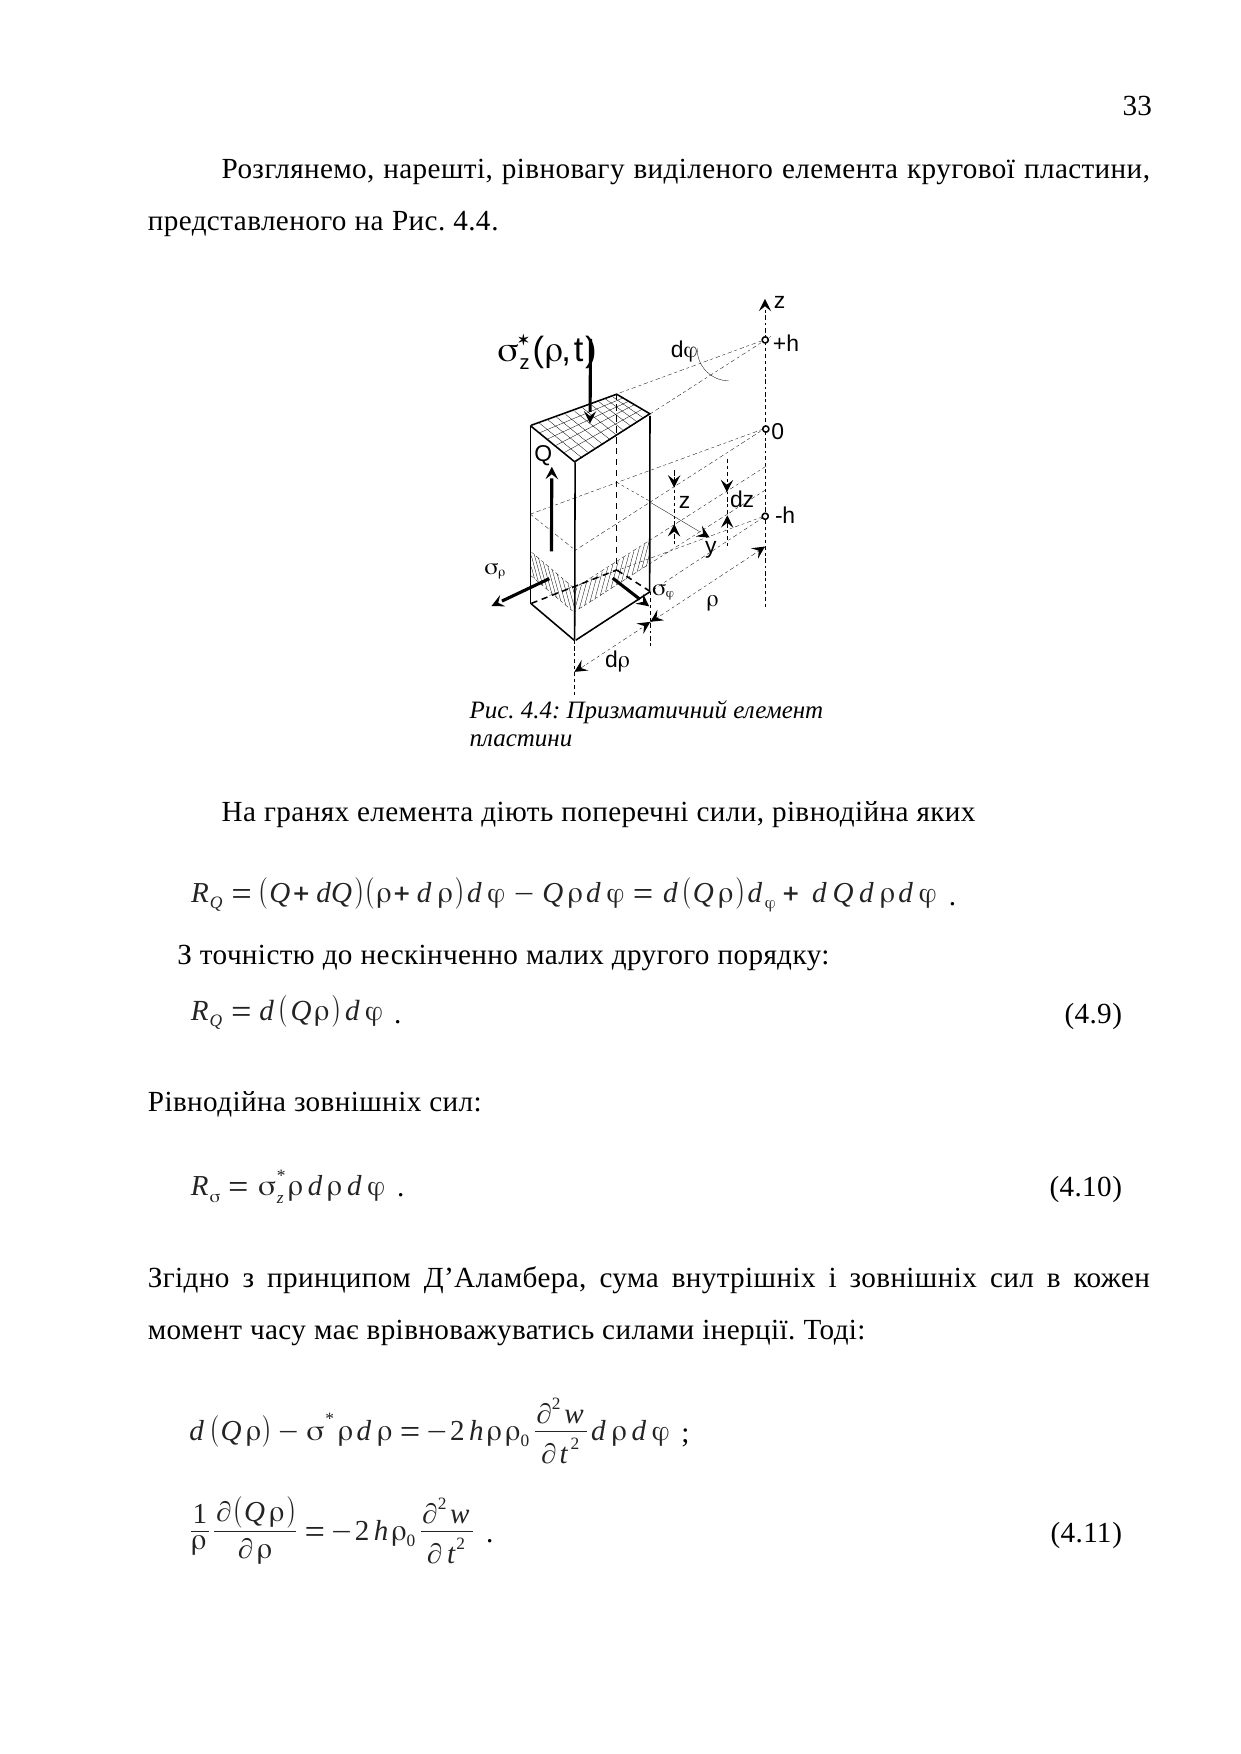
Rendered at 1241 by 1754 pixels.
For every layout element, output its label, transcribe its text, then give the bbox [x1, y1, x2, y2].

text Рівнодійна зовнішніх сил: [148, 1084, 1152, 1118]
text Рис. 4.4: Призматичний елемент пластини [469, 292, 830, 752]
text На гранях елемента діють поперечні сили, рівнодійна яких [148, 256, 1152, 828]
text ; [148, 1365, 1152, 1464]
text . (4.11) [148, 1464, 1152, 1599]
text Розглянемо, нарешті, рівновагу виділеного елемента кругової пластини, представленого на Рис. 4.4. [148, 152, 1152, 237]
text З точністю до нескінченно малих другого порядку: [148, 907, 1152, 964]
text . (4.10) [148, 1137, 1152, 1236]
text . (4.9) [148, 964, 1152, 1061]
text Згідно з принципом Д’Аламбера, сума внутрішніх і зовнішніх сил в кожен момент часу має врівноважуватись силами інерції. Тоді: [148, 1260, 1152, 1345]
text . [148, 847, 1152, 907]
